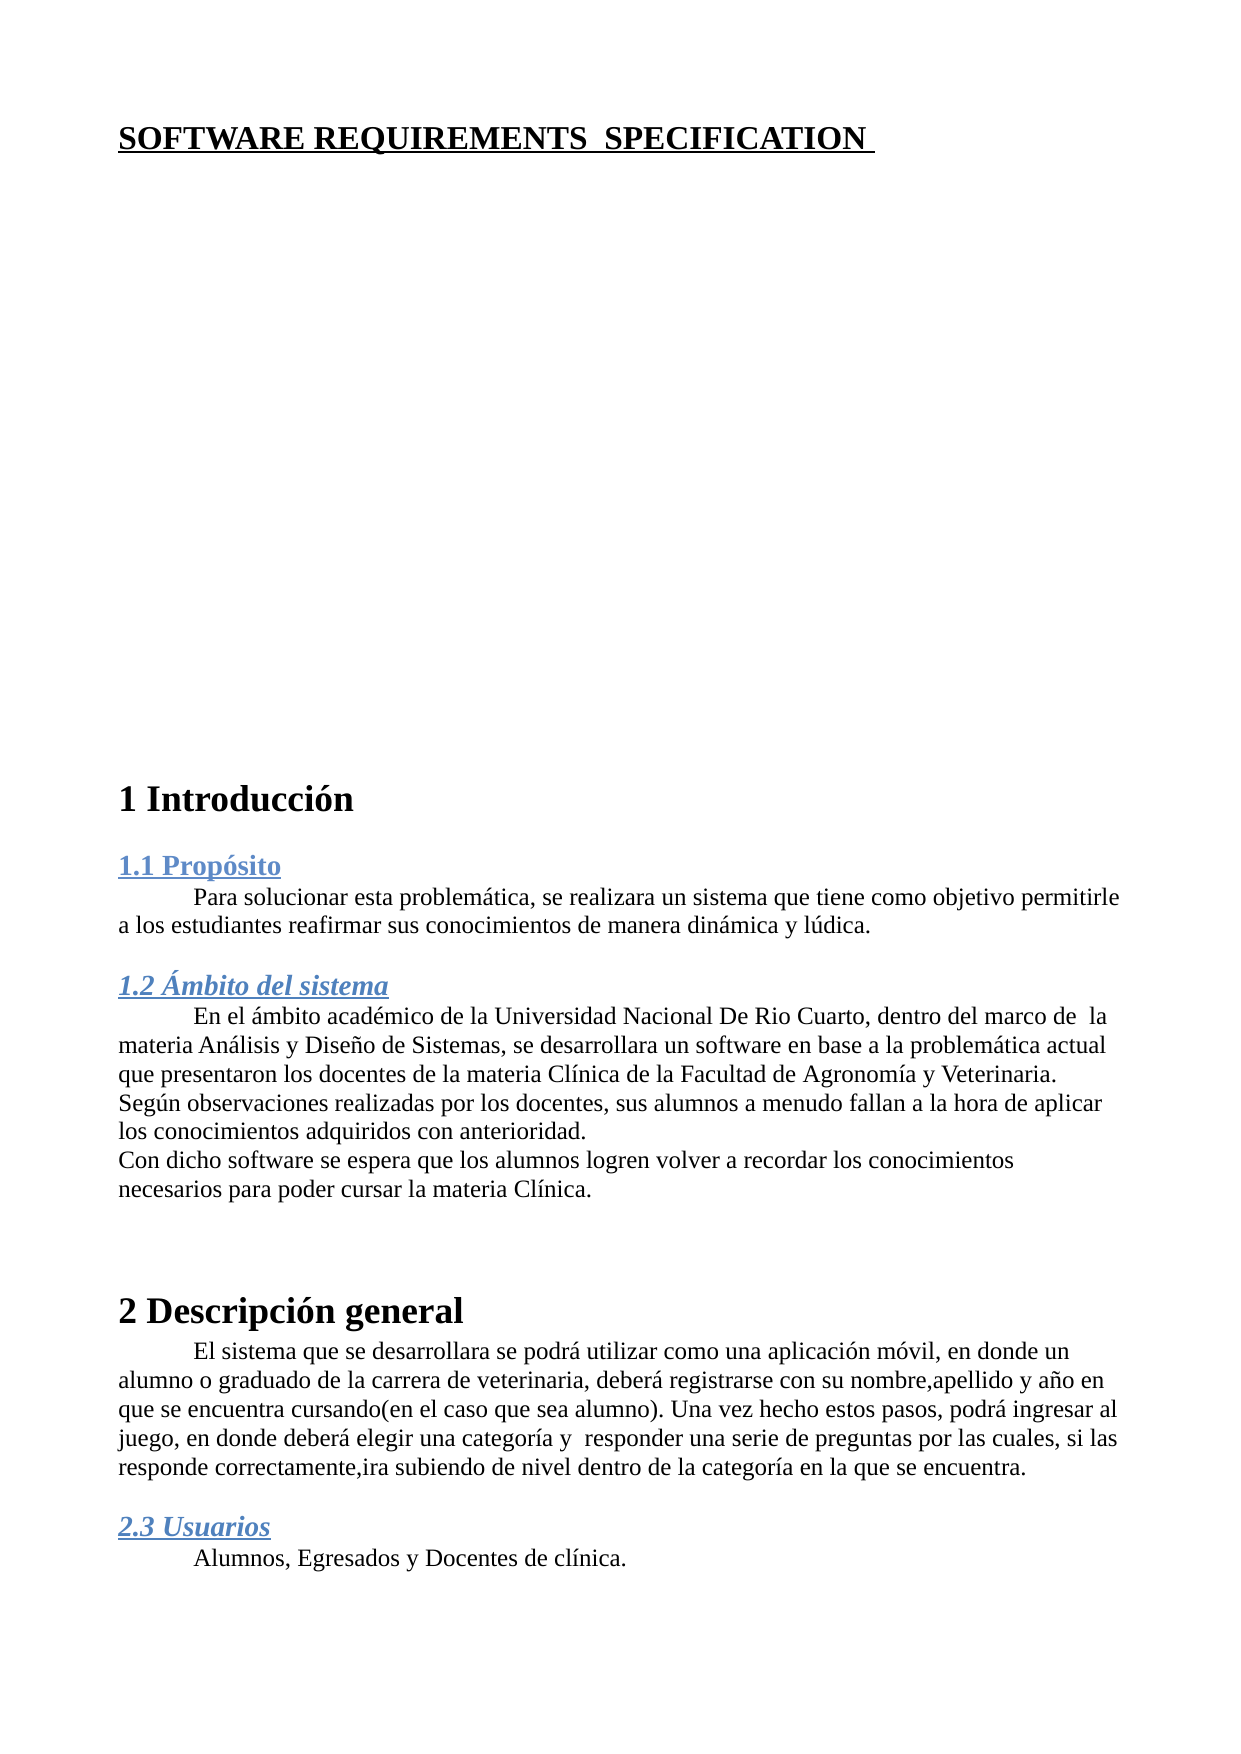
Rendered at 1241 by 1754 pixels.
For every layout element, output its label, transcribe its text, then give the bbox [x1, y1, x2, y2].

text En el ámbito académico de la Universidad Nacional De Rio Cuarto, dentro del marco de la materia Análisis y Diseño de Sistemas, se desarrollara un software en base a la problemática actual que presentaron los docentes de la materia Clínica de la Facultad de Agronomía y Veterinaria. Según observaciones realizadas por los docentes, sus alumnos a menudo fallan a la hora de aplicar los conocimientos adquiridos con anterioridad. [118, 1001, 1122, 1145]
subtitle 1 Introducción [118, 776, 1122, 819]
subtitle Para solucionar esta problemática, se realizara un sistema que tiene como objetivo permitirle a los estudiantes reafirmar sus conocimientos de manera dinámica y lúdica. [118, 882, 1122, 939]
text 2.3 Usuarios [118, 1509, 1122, 1543]
text Alumnos, Egresados y Docentes de clínica. [118, 1543, 1122, 1572]
text Con dicho software se espera que los alumnos logren volver a recordar los conocimientos necesarios para poder cursar la materia Clínica. [118, 1145, 1122, 1203]
text 2 Descripción general [118, 1289, 1122, 1332]
text El sistema que se desarrollara se podrá utilizar como una aplicación móvil, en donde un alumno o graduado de la carrera de veterinaria, deberá registrarse con su nombre,apellido y año en que se encuentra cursando(en el caso que sea alumno). Una vez hecho estos pasos, podrá ingresar al juego, en donde deberá elegir una categoría y responder una serie de preguntas por las cuales, si las responde correctamente,ira subiendo de nivel dentro de la categoría en la que se encuentra. [118, 1332, 1122, 1481]
text 1.1 Propósito [118, 848, 1122, 882]
text 1.2 Ámbito del sistema [118, 968, 1122, 1001]
